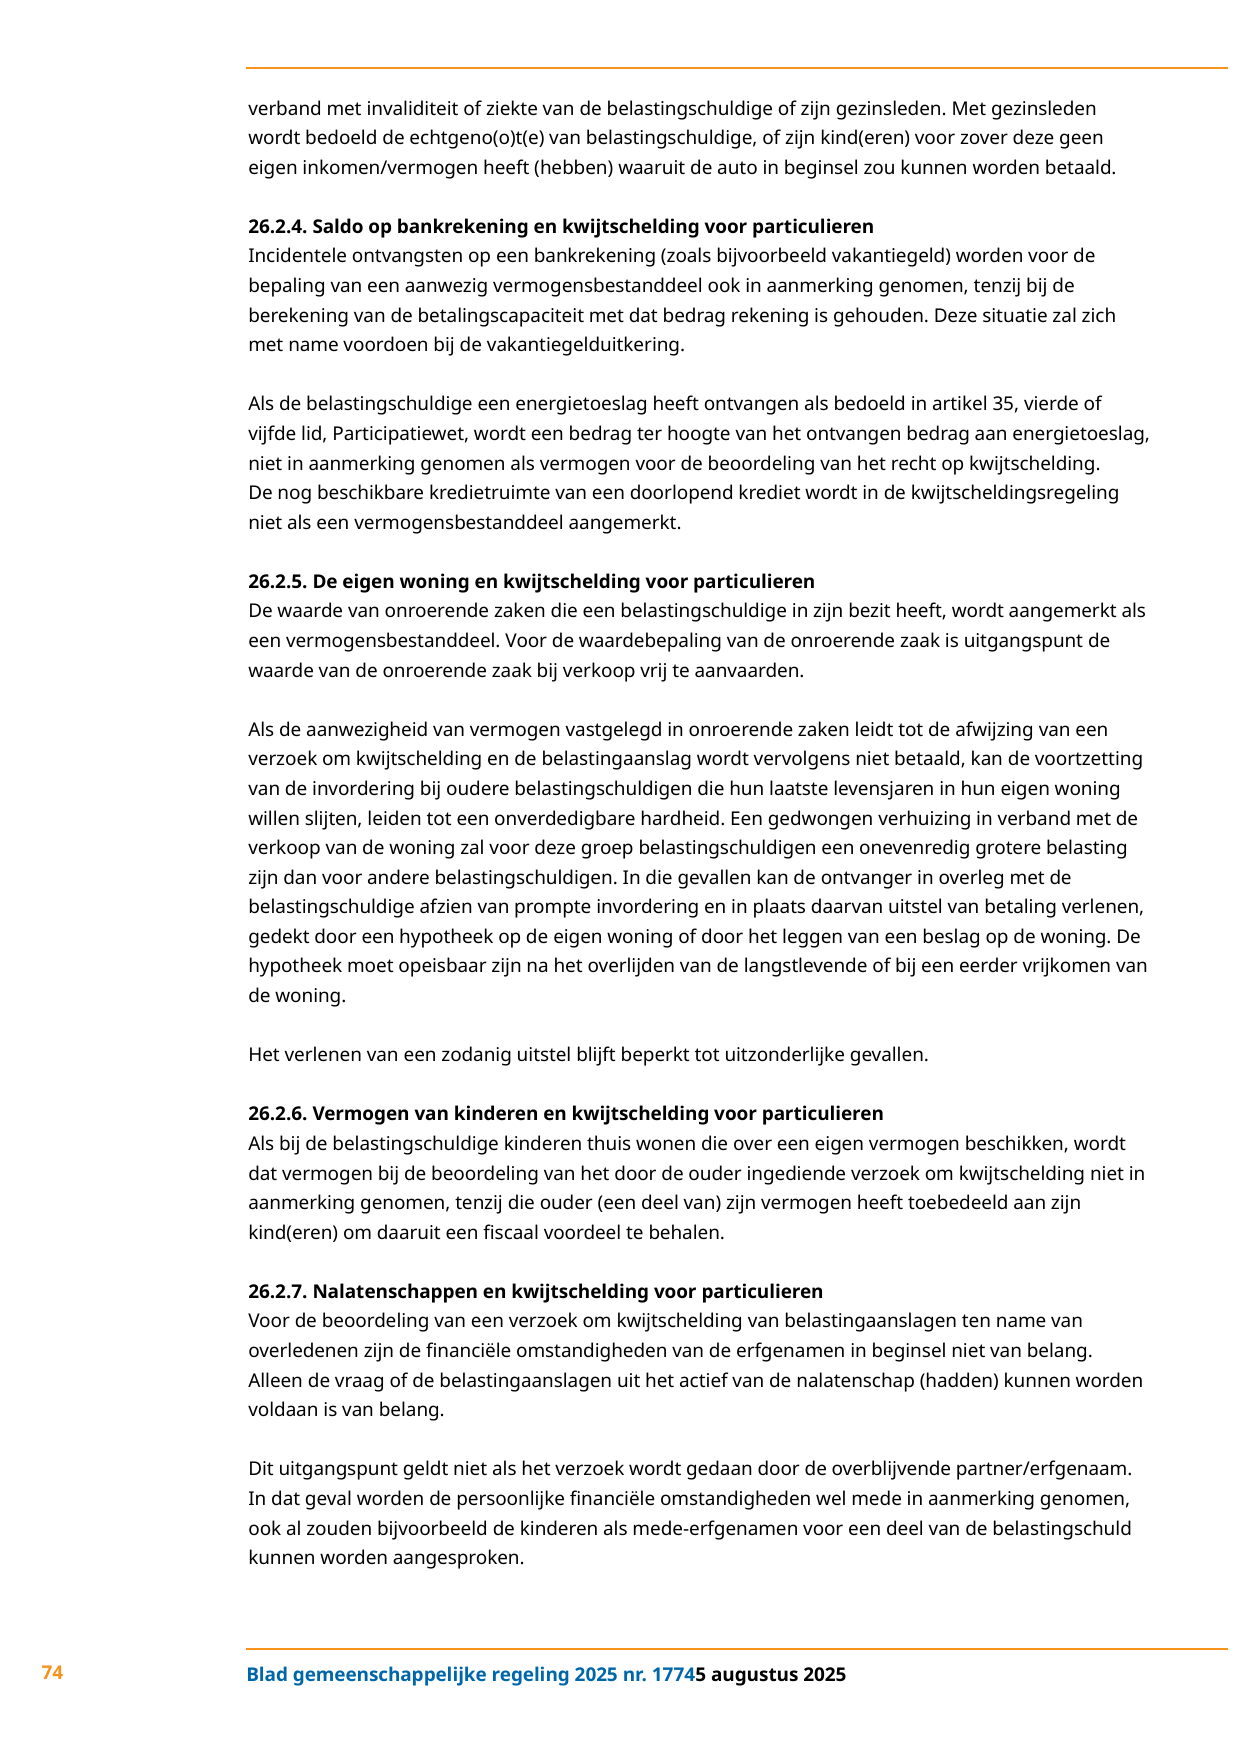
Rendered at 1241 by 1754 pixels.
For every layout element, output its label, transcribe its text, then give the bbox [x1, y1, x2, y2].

text Als bij de belastingschuldige kinderen thuis wonen die over een eigen vermogen beschikken, wordt dat vermogen bij de beoordeling van het door de ouder ingediende verzoek om kwijtschelding niet in aanmerking genomen, tenzij die ouder (een deel van) zijn vermogen heeft toebedeeld aan zijn kind(eren) om daaruit een fiscaal voordeel te behalen. [248, 1130, 1152, 1245]
text Voor de beoordeling van een verzoek om kwijtschelding van belastingaanslagen ten name van overledenen zijn de financiële omstandigheden van de erfgenamen in beginsel niet van belang. Alleen de vraag of de belastingaanslagen uit het actief van de nalatenschap (hadden) kunnen worden voldaan is van belang. [248, 1308, 1152, 1422]
text Dit uitgangspunt geldt niet als het verzoek wordt gedaan door de overblijvende partner/erfgenaam. In dat geval worden de persoonlijke financiële omstandigheden wel mede in aanmerking genomen, ook al zouden bijvoorbeeld de kinderen als mede-erfgenamen voor een deel van de belastingschuld kunnen worden aangesproken. [248, 1456, 1152, 1570]
text 26.2.7. Nalatenschappen en kwijtschelding voor particulieren [248, 1278, 1152, 1304]
text verband met invaliditeit of ziekte van de belastingschuldige of zijn gezinsleden. Met gezinsleden wordt bedoeld de echtgeno(o)t(e) van belastingschuldige, of zijn kind(eren) voor zover deze geen eigen inkomen/vermogen heeft (hebben) waaruit de auto in beginsel zou kunnen worden betaald. [248, 95, 1152, 180]
text De nog beschikbare kredietruimte van een doorlopend krediet wordt in de kwijtscheldingsregeling niet als een vermogensbestanddeel aangemerkt. [248, 479, 1152, 535]
picture [41, 47, 231, 172]
text 26.2.4. Saldo op bankrekening en kwijtschelding voor particulieren [248, 213, 1152, 239]
text 26.2.5. De eigen woning en kwijtschelding voor particulieren [248, 568, 1152, 594]
text Als de belastingschuldige een energietoeslag heeft ontvangen als bedoeld in artikel 35, vierde of vijfde lid, Participatiewet, wordt een bedrag ter hoogte van het ontvangen bedrag aan energietoeslag, niet in aanmerking genomen als vermogen voor de beoordeling van het recht op kwijtschelding. [248, 391, 1152, 476]
text Het verlenen van een zodanig uitstel blijft beperkt tot uitzonderlijke gevallen. [248, 1041, 1152, 1067]
text Incidentele ontvangsten op een bankrekening (zoals bijvoorbeeld vakantiegeld) worden voor de bepaling van een aanwezig vermogensbestanddeel ook in aanmerking genomen, tenzij bij de berekening van de betalingscapaciteit met dat bedrag rekening is gehouden. Deze situatie zal zich met name voordoen bij de vakantiegelduitkering. [248, 243, 1152, 357]
text De waarde van onroerende zaken die een belastingschuldige in zijn bezit heeft, wordt aangemerkt als een vermogensbestanddeel. Voor de waardebepaling van de onroerende zaak is uitgangspunt de waarde van de onroerende zaak bij verkoop vrij te aanvaarden. [248, 598, 1152, 683]
text Als de aanwezigheid van vermogen vastgelegd in onroerende zaken leidt tot de afwijzing van een verzoek om kwijtschelding en de belastingaanslag wordt vervolgens niet betaald, kan de voortzetting van de invordering bij oudere belastingschuldigen die hun laatste levensjaren in hun eigen woning willen slijten, leiden tot een onverdedigbare hardheid. Een gedwongen verhuizing in verband met de verkoop van de woning zal voor deze groep belastingschuldigen een onevenredig grotere belasting zijn dan voor andere belastingschuldigen. In die gevallen kan de ontvanger in overleg met de belastingschuldige afzien van prompte invordering en in plaats daarvan uitstel van betaling verlenen, gedekt door een hypotheek op de eigen woning of door het leggen van een beslag op de woning. De hypotheek moet opeisbaar zijn na het overlijden van de langstlevende of bij een eerder vrijkomen van de woning. [248, 716, 1152, 1008]
text 26.2.6. Vermogen van kinderen en kwijtschelding voor particulieren [248, 1101, 1152, 1126]
